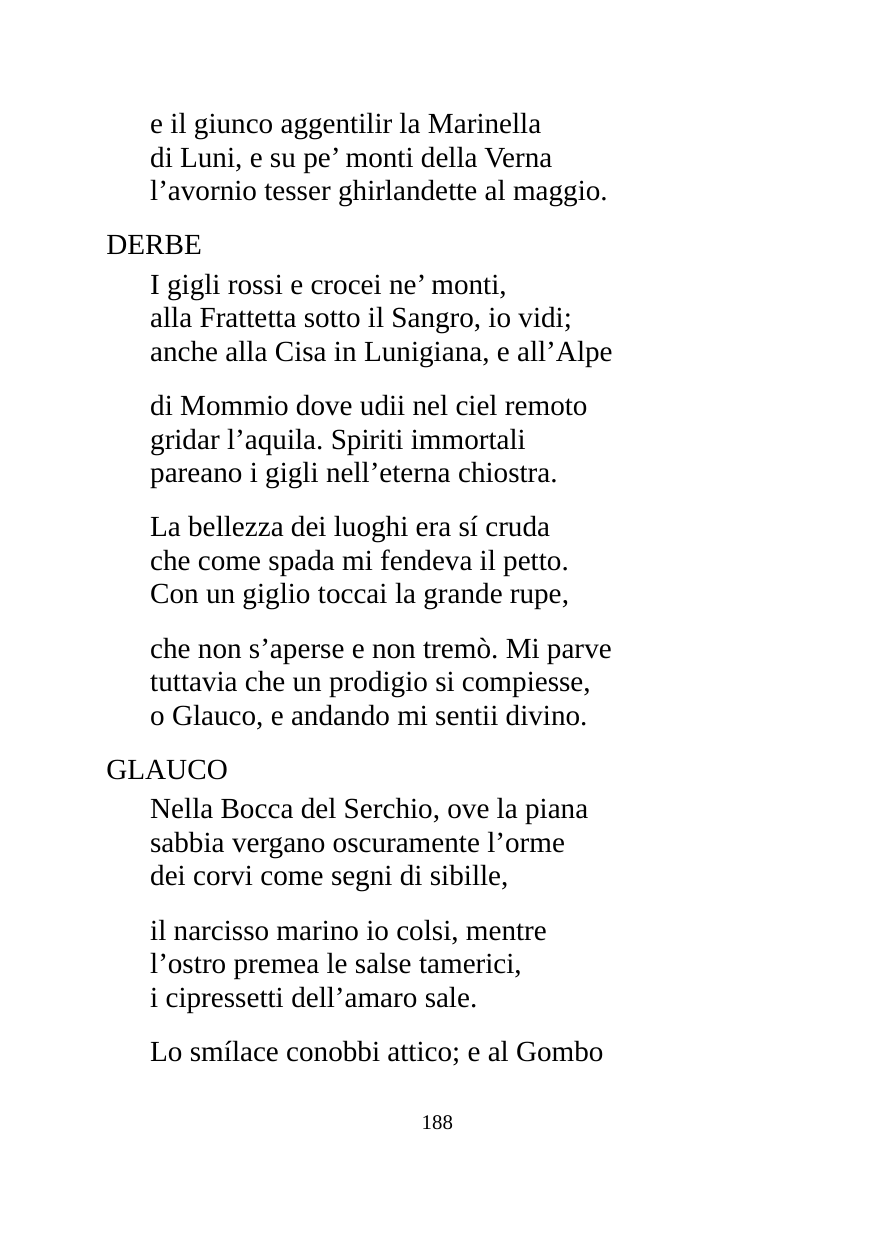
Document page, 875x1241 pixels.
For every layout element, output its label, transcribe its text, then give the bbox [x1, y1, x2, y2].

text sabbia vergano oscuramente l’orme [150, 825, 768, 858]
text Nella Bocca del Serchio, ove la piana [150, 791, 768, 825]
text di Luni, e su pe’ monti della Verna [150, 140, 768, 173]
text GLAUCO [106, 752, 768, 786]
text gridar l’aquila. Spiriti immortali [150, 422, 768, 455]
text DERBE [106, 227, 768, 261]
text il narcisso marino io colsi, mentre [150, 913, 768, 946]
text i cipressetti dell’amaro sale. [150, 980, 768, 1013]
text che come spada mi fendeva il petto. [150, 543, 768, 577]
text La bellezza dei luoghi era sí cruda [150, 509, 768, 543]
text pareano i gigli nell’eterna chiostra. [150, 455, 768, 489]
text dei corvi come segni di sibille, [150, 858, 768, 892]
text alla Frattetta sotto il Sangro, io vidi; [150, 301, 768, 334]
text l’ostro premea le salse tamerici, [150, 946, 768, 980]
text Con un giglio toccai la grande rupe, [150, 577, 768, 610]
text di Mommio dove udii nel ciel remoto [150, 388, 768, 422]
text che non s’aperse e non tremò. Mi parve [150, 631, 768, 664]
text Lo smílace conobbi attico; e al Gombo [150, 1034, 768, 1067]
text tuttavia che un prodigio si compiesse, [150, 664, 768, 698]
text anche alla Cisa in Lunigiana, e all’Alpe [150, 334, 768, 368]
text e il giunco aggentilir la Marinella [150, 106, 768, 140]
text I gigli rossi e crocei ne’ monti, [150, 267, 768, 301]
text l’avornio tesser ghirlandette al maggio. [150, 173, 768, 207]
text o Glauco, e andando mi sentii divino. [150, 698, 768, 731]
